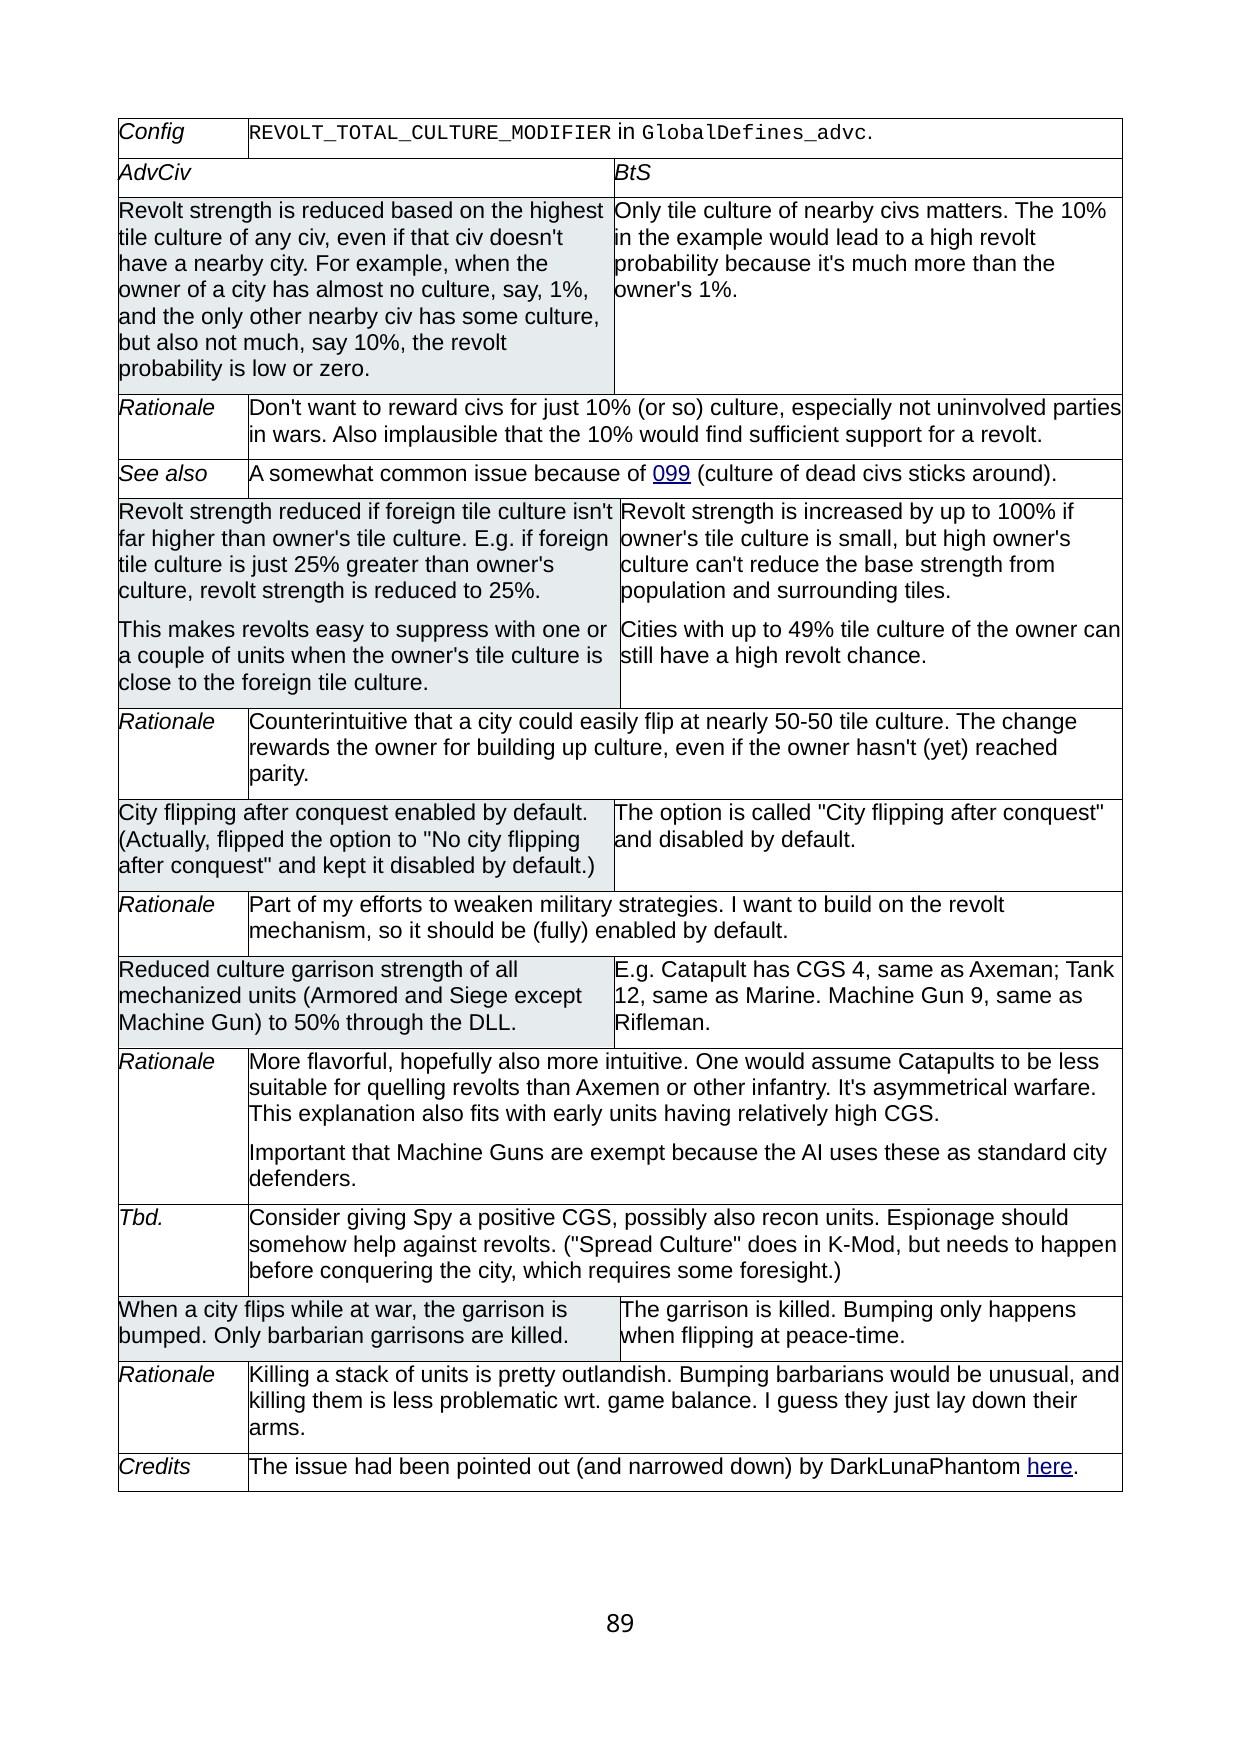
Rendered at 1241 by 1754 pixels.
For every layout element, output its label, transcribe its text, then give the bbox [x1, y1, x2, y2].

table_cell Revolt strength is increased by up to 100% if owner's tile culture is small, but high owner's culture can't reduce the base strength from population and surrounding tiles. Cities with up to 49% tile culture of the owner can still have a high revolt chance. [621, 499, 1122, 708]
table_cell Rationale [119, 709, 248, 799]
table_cell BtS [615, 159, 1122, 197]
table_cell Credits [119, 1454, 248, 1491]
table_cell The option is called "City flipping after conquest" and disabled by default. [615, 800, 1122, 891]
table_cell Don't want to reward civs for just 10% (or so) culture, especially not uninvolved parties in wars. Also implausible that the 10% would find sufficient support for a revolt. [249, 395, 1122, 459]
table_cell The issue had been pointed out (and narrowed down) by DarkLunaPhantom here. [249, 1454, 1122, 1491]
table_cell REVOLT_TOTAL_CULTURE_MODIFIER in GlobalDefines_advc. [249, 119, 1122, 158]
table_cell Tbd. [119, 1205, 248, 1296]
table_cell When a city flips while at war, the garrison is bumped. Only barbarian garrisons are killed. [119, 1297, 620, 1361]
table_cell Revolt strength reduced if foreign tile culture isn't far higher than owner's tile culture. E.g. if foreign tile culture is just 25% greater than owner's culture, revolt strength is reduced to 25%. This makes revolts easy to suppress with one or a couple of units when the owner's tile culture is close to the foreign tile culture. [119, 499, 620, 708]
table_cell E.g. Catapult has CGS 4, same as Axeman; Tank 12, same as Marine. Machine Gun 9, same as Rifleman. [615, 957, 1122, 1047]
table_cell See also [119, 460, 248, 498]
table_cell Consider giving Spy a positive CGS, possibly also recon units. Espionage should somehow help against revolts. ("Spread Culture" does in K-Mod, but needs to happen before conquering the city, which requires some foresight.) [249, 1205, 1122, 1296]
table_cell Revolt strength is reduced based on the highest tile culture of any civ, even if that civ doesn't have a nearby city. For example, when the owner of a city has almost no culture, say, 1%, and the only other nearby civ has some culture, but also not much, say 10%, the revolt probability is low or zero. [119, 198, 614, 394]
table_cell Killing a stack of units is pretty outlandish. Bumping barbarians would be unusual, and killing them is less problematic wrt. game balance. I guess they just lay down their arms. [249, 1362, 1122, 1452]
table_cell Rationale [119, 395, 248, 459]
table_cell The garrison is killed. Bumping only happens when flipping at peace-time. [621, 1297, 1122, 1361]
table_cell Config [119, 119, 248, 158]
table_cell Counterintuitive that a city could easily flip at nearly 50-50 tile culture. The change rewards the owner for building up culture, even if the owner hasn't (yet) reached parity. [249, 709, 1122, 799]
table_cell Reduced culture garrison strength of all mechanized units (Armored and Siege except Machine Gun) to 50% through the DLL. [119, 957, 614, 1047]
table_cell AdvCiv [119, 159, 614, 197]
table_cell Rationale [119, 892, 248, 956]
table_cell City flipping after conquest enabled by default. (Actually, flipped the option to "No city flipping after conquest" and kept it disabled by default.) [119, 800, 614, 891]
table_cell Rationale [119, 1362, 248, 1452]
table_cell Only tile culture of nearby civs matters. The 10% in the example would lead to a high revolt probability because it's much more than the owner's 1%. [615, 198, 1122, 394]
table_cell A somewhat common issue because of 099 (culture of dead civs sticks around). [249, 460, 1122, 498]
table_cell Part of my efforts to weaken military strategies. I want to build on the revolt mechanism, so it should be (fully) enabled by default. [249, 892, 1122, 956]
table_cell Rationale [119, 1049, 248, 1204]
table_cell More flavorful, hopefully also more intuitive. One would assume Catapults to be less suitable for quelling revolts than Axemen or other infantry. It's asymmetrical warfare. This explanation also fits with early units having relatively high CGS. Important that Machine Guns are exempt because the AI uses these as standard city defenders. [249, 1049, 1122, 1204]
